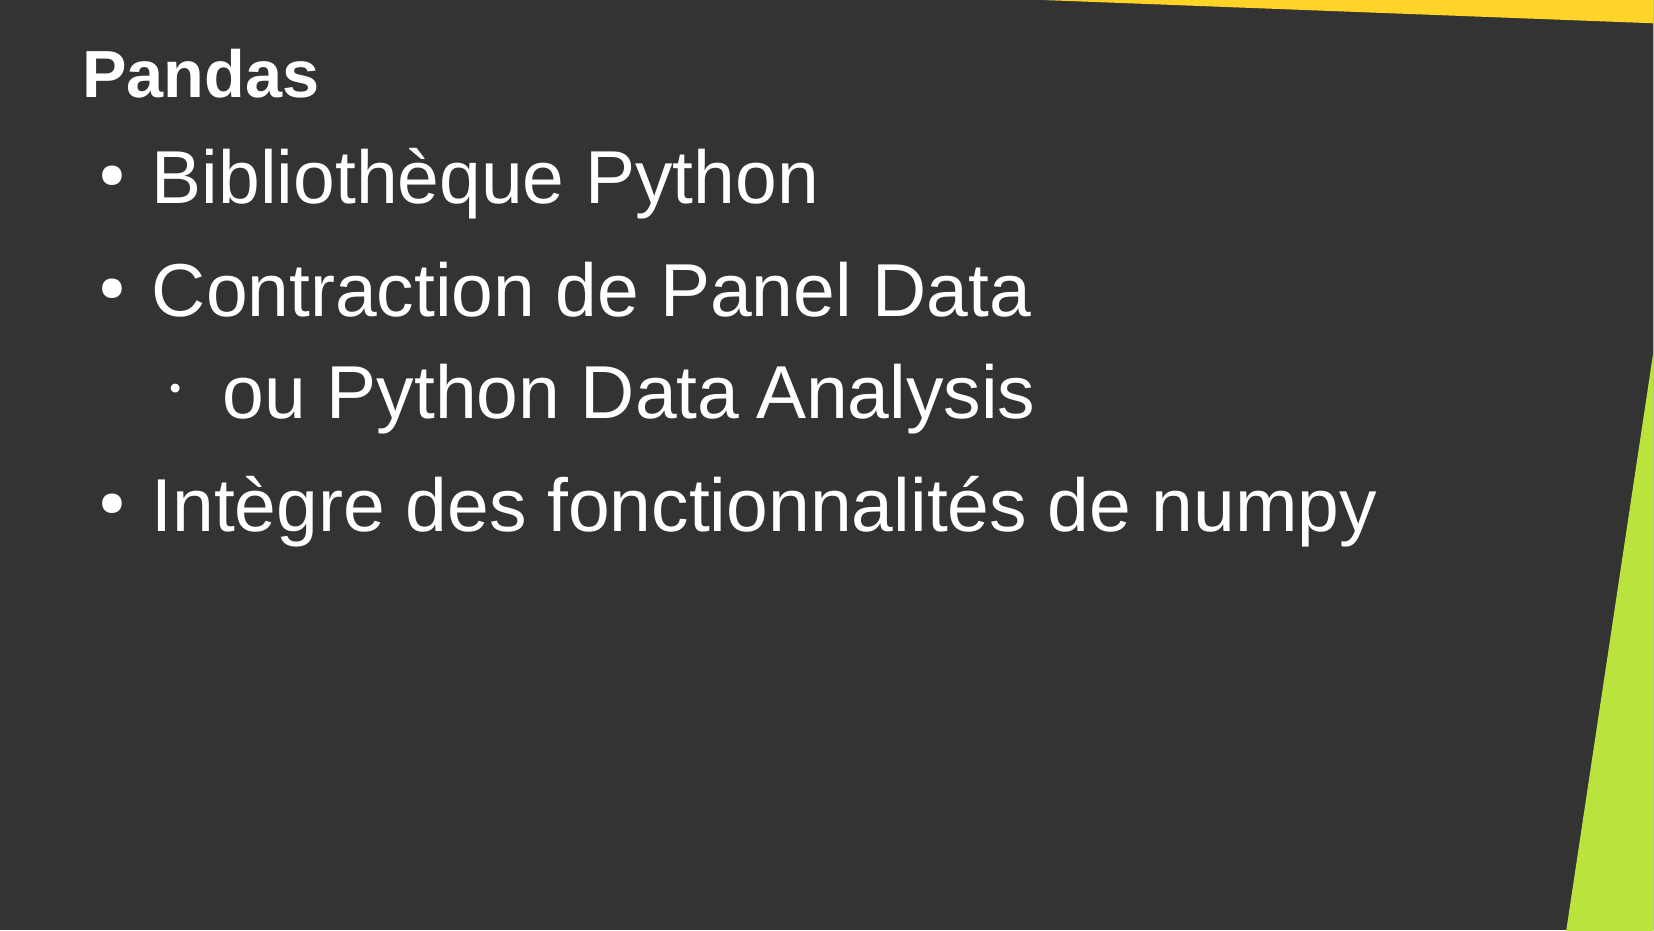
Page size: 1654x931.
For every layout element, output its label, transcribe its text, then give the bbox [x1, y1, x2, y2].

text_box [1566, 347, 1654, 931]
text_box [1042, 0, 1654, 24]
list Bibliothèque Python Contraction de Panel Data ou Python Data Analysis Intègre des fonctionnalités de numpy [80, 135, 1560, 816]
title Pandas [82, 37, 792, 115]
